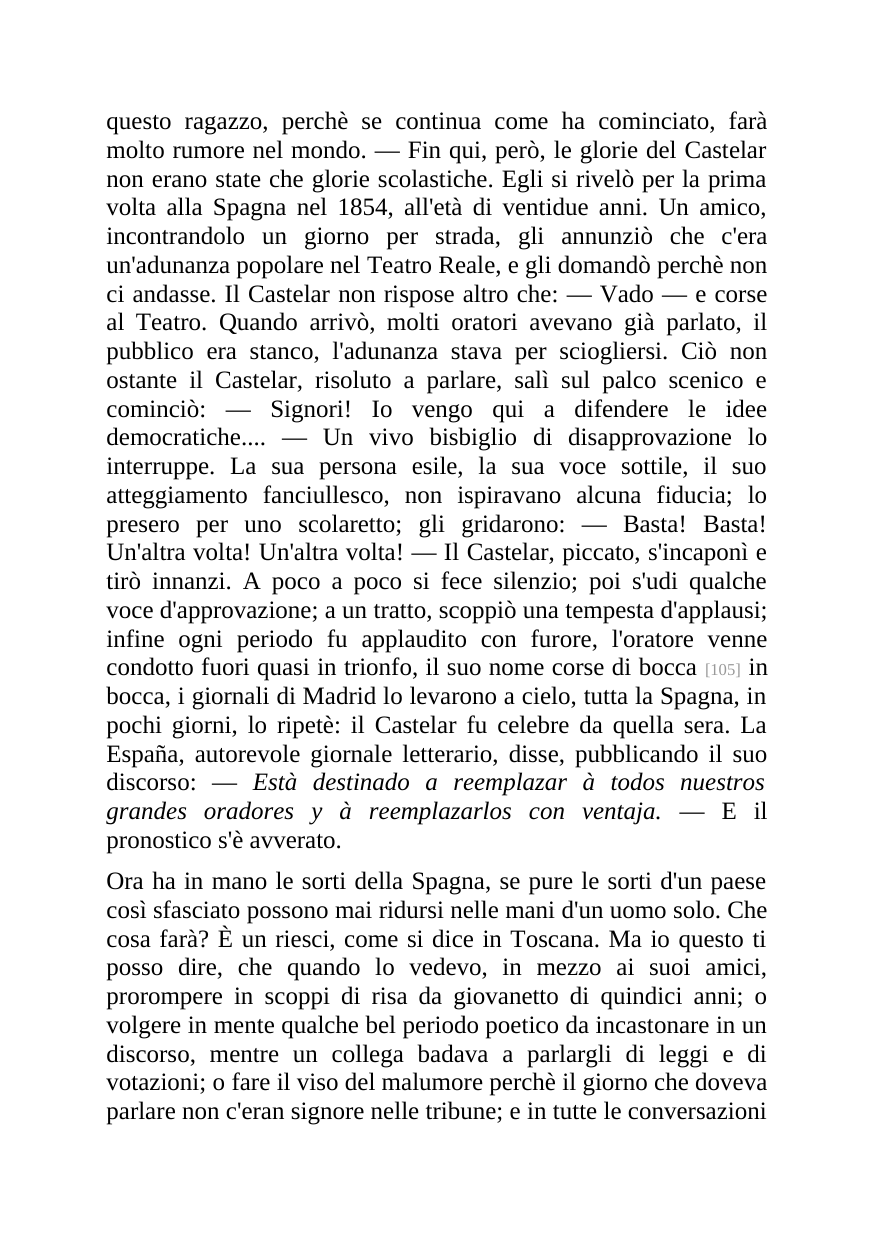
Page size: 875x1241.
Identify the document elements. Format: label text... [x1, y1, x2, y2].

text Ora ha in mano le sorti della Spagna, se pure le sorti d'un paese così sfasciato possono mai ridursi nelle mani d'un uomo solo. Che cosa farà? È un riesci, come si dice in Toscana. Ma io questo ti posso dire, che quando lo vedevo, in mezzo ai suoi amici, prorompere in scoppi di risa da giovanetto di quindici anni; o volgere in mente qualche bel periodo poetico da incastonare in un discorso, mentre un collega badava a parlargli di leggi e di votazioni; o fare il viso del malumore perchè il giorno che doveva parlare non c'eran signore nelle tribune; e in tutte le conversazioni [106, 866, 768, 1125]
text questo ragazzo, perchè se continua come ha cominciato, farà molto rumore nel mondo. — Fin qui, però, le glorie del Castelar non erano state che glorie scolastiche. Egli si rivelò per la prima volta alla Spagna nel 1854, all'età di ventidue anni. Un amico, incontrandolo un giorno per strada, gli annunziò che c'era un'adunanza popolare nel Teatro Reale, e gli domandò perchè non ci andasse. Il Castelar non rispose altro che: — Vado — e corse al Teatro. Quando arrivò, molti oratori avevano già parlato, il pubblico era stanco, l'adunanza stava per sciogliersi. Ciò non ostante il Castelar, risoluto a parlare, salì sul palco scenico e cominciò: — Signori! Io vengo qui a difendere le idee democratiche.... — Un vivo bisbiglio di disapprovazione lo interruppe. La sua persona esile, la sua voce sottile, il suo atteggiamento fanciullesco, non ispiravano alcuna fiducia; lo presero per uno scolaretto; gli gridarono: — Basta! Basta! Un'altra volta! Un'altra volta! — Il Castelar, piccato, s'incaponì e tirò innanzi. A poco a poco si fece silenzio; poi s'udi qualche voce d'approvazione; a un tratto, scoppiò una tempesta d'applausi; infine ogni periodo fu applaudito con furore, l'oratore venne condotto fuori quasi in trionfo, il suo nome corse di bocca [105] in bocca, i giornali di Madrid lo levarono a cielo, tutta la Spagna, in pochi giorni, lo ripetè: il Castelar fu celebre da quella sera. La España, autorevole giornale letterario, disse, pubblicando il suo discorso: — Està destinado a reemplazar à todos nuestros grandes oradores y à reemplazarlos con ventaja. — E il pronostico s'è avverato. [106, 106, 768, 854]
